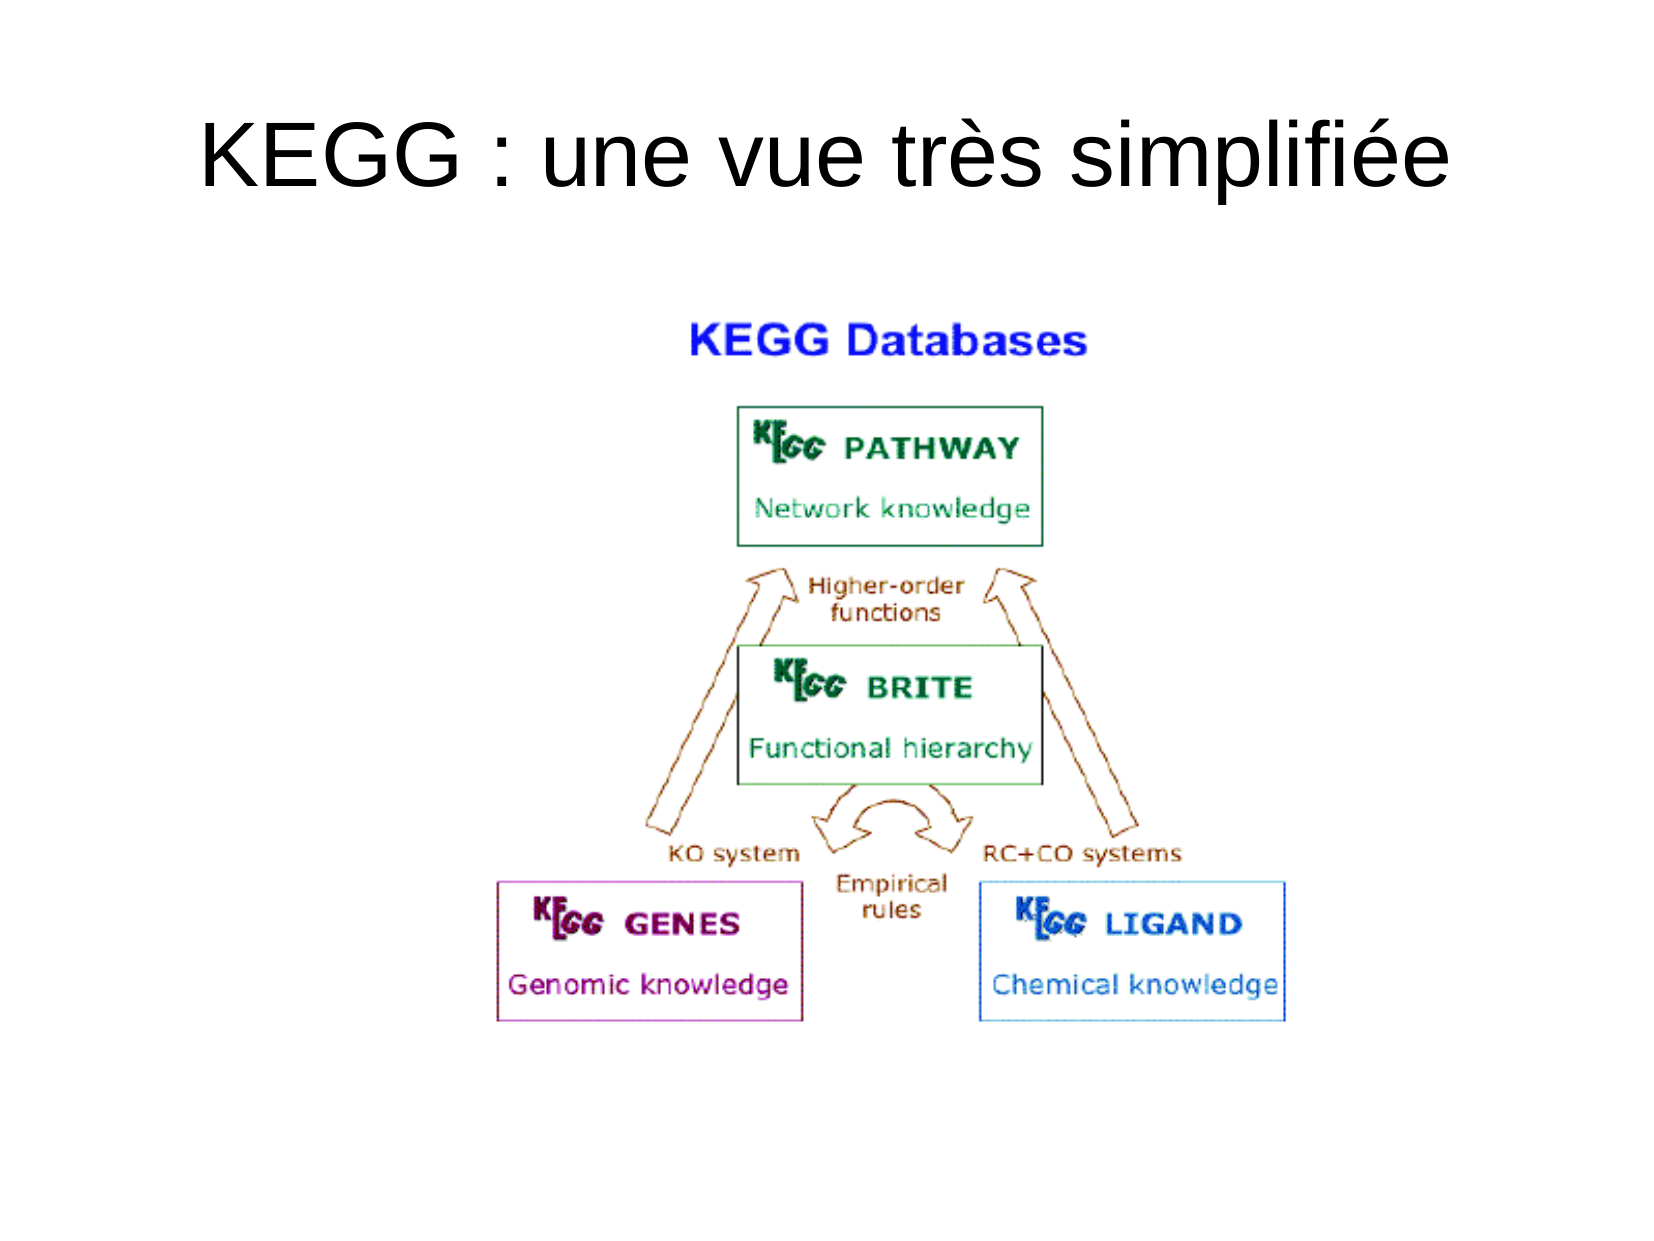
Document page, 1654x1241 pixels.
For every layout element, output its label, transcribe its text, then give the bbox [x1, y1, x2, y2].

title KEGG : une vue très simplifiée [82, 49, 1571, 257]
picture [398, 262, 1371, 1063]
